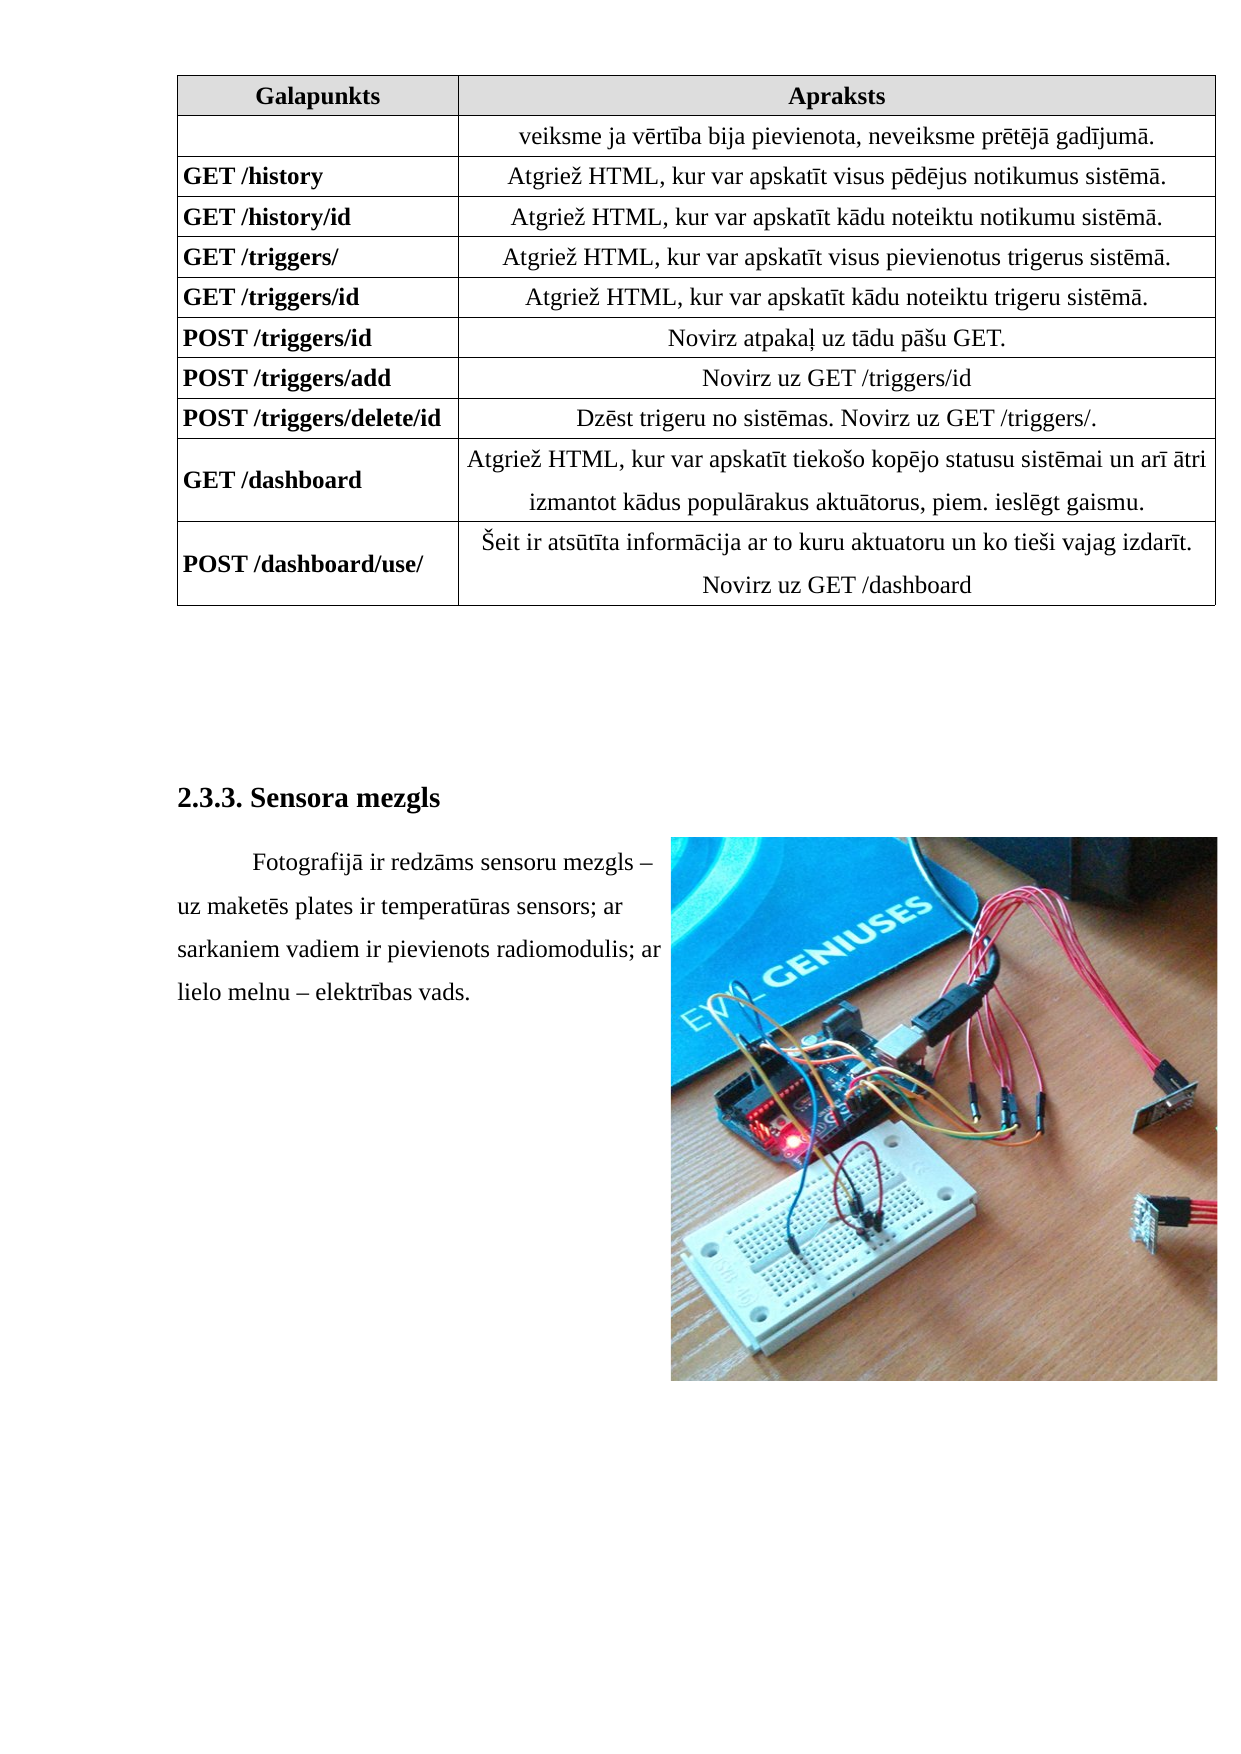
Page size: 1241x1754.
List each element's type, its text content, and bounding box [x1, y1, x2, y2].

table_cell GET /dashboard [178, 439, 458, 521]
table_cell Novirz atpakaļ uz tādu pāšu GET. [459, 318, 1215, 357]
table_cell POST /triggers/add [178, 358, 458, 397]
picture [787, 955, 818, 975]
table_cell veiksme ja vērtība bija pievienota, neveiksme prētējā gadījumā. [459, 116, 1215, 156]
table_cell GET /triggers/id [178, 278, 458, 317]
table_cell POST /dashboard/use/ [178, 522, 458, 605]
picture [751, 995, 764, 1001]
table_cell POST /triggers/delete/id [178, 399, 458, 438]
picture [670, 837, 687, 870]
table_cell GET /history [178, 157, 458, 196]
table_cell Atgriež HTML, kur var apskatīt tiekošo kopējo statusu sistēmai un arī ātri izmantot kādus populārakus aktuātorus, piem. ieslēgt gaismu. [459, 439, 1215, 521]
table_header Apraksts [459, 76, 1215, 115]
table_header Galapunkts [178, 76, 458, 115]
picture [774, 992, 787, 996]
table_cell Šeit ir atsūtīta informācija ar to kuru aktuatoru un ko tieši vajag izdarīt. Novirz uz GET /dashboard [459, 522, 1215, 605]
picture [887, 905, 916, 923]
picture [833, 936, 855, 951]
picture [844, 923, 876, 944]
table_cell Novirz uz GET /triggers/id [459, 358, 1215, 397]
picture [902, 922, 940, 951]
table_cell POST /triggers/id [178, 318, 458, 357]
picture [670, 837, 1218, 1381]
picture [869, 914, 896, 933]
table_cell GET /triggers/ [178, 237, 458, 277]
subtitle 2.3.3. Sensora mezgls [177, 780, 1122, 814]
picture [905, 896, 932, 914]
table_cell Dzēst trigeru no sistēmas. Novirz uz GET /triggers/. [459, 399, 1215, 438]
table_cell [178, 116, 458, 156]
picture [822, 957, 873, 989]
picture [680, 1009, 711, 1032]
picture [763, 966, 797, 987]
picture [871, 966, 881, 971]
table_cell Atgriež HTML, kur var apskatīt kādu noteiktu notikumu sistēmā. [459, 197, 1215, 236]
picture [721, 911, 803, 975]
picture [877, 946, 910, 962]
table_cell Atgriež HTML, kur var apskatīt visus pēdējus notikumus sistēmā. [459, 157, 1215, 196]
picture [805, 941, 845, 965]
picture [670, 837, 761, 947]
text Fotografijā ir redzāms sensoru mezgls – uz maketēs plates ir temperatūras sensors; ar sarkaniem vadiem ir pievienots radiomodulis; ar lielo melnu – elektrības vads. [177, 843, 670, 1006]
table_cell GET /history/id [178, 197, 458, 236]
table_cell Atgriež HTML, kur var apskatīt visus pievienotus trigerus sistēmā. [459, 237, 1215, 277]
table_cell Atgriež HTML, kur var apskatīt kādu noteiktu trigeru sistēmā. [459, 278, 1215, 317]
